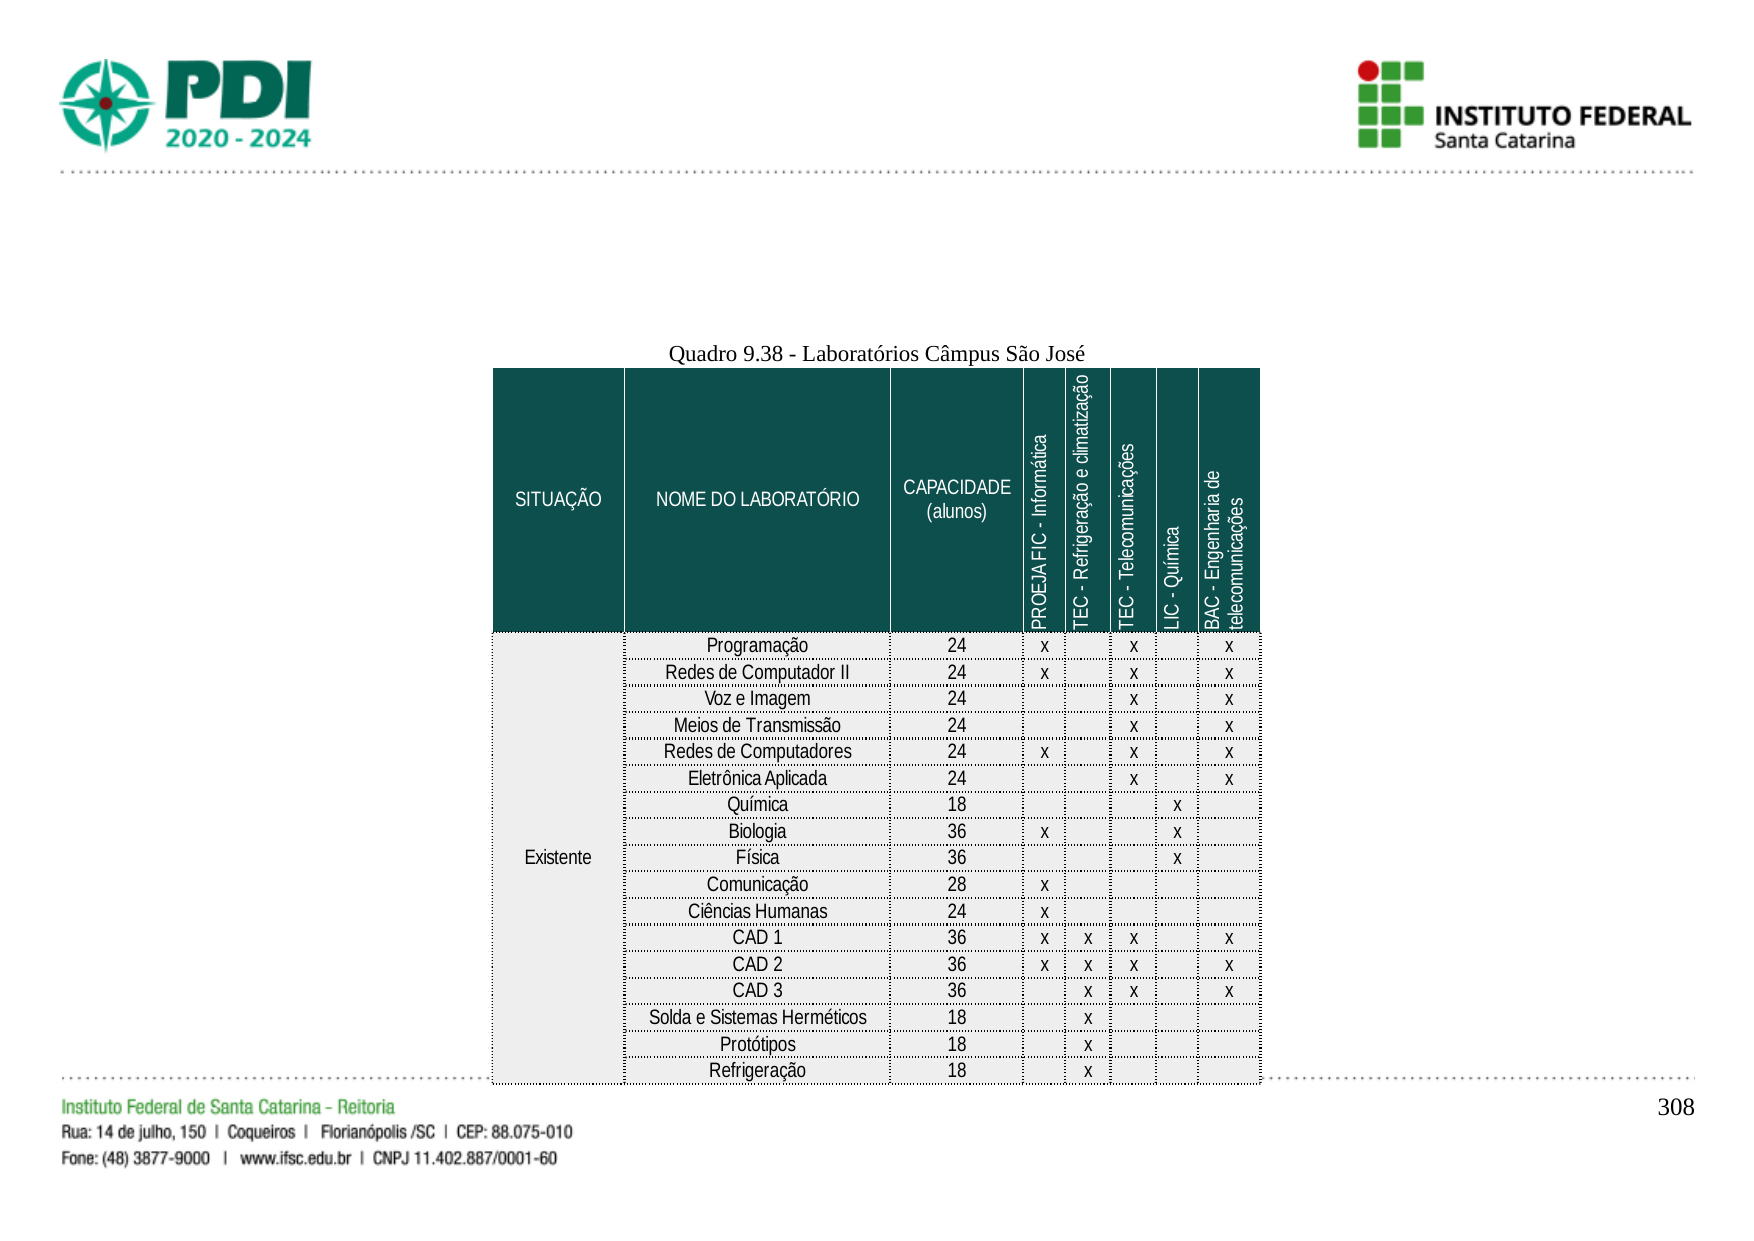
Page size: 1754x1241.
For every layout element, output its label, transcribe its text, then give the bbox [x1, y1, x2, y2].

picture [59, 1063, 1695, 1182]
picture [59, 59, 1695, 178]
text Quadro 9.38 - Laboratórios Câmpus São José [492, 340, 1262, 632]
